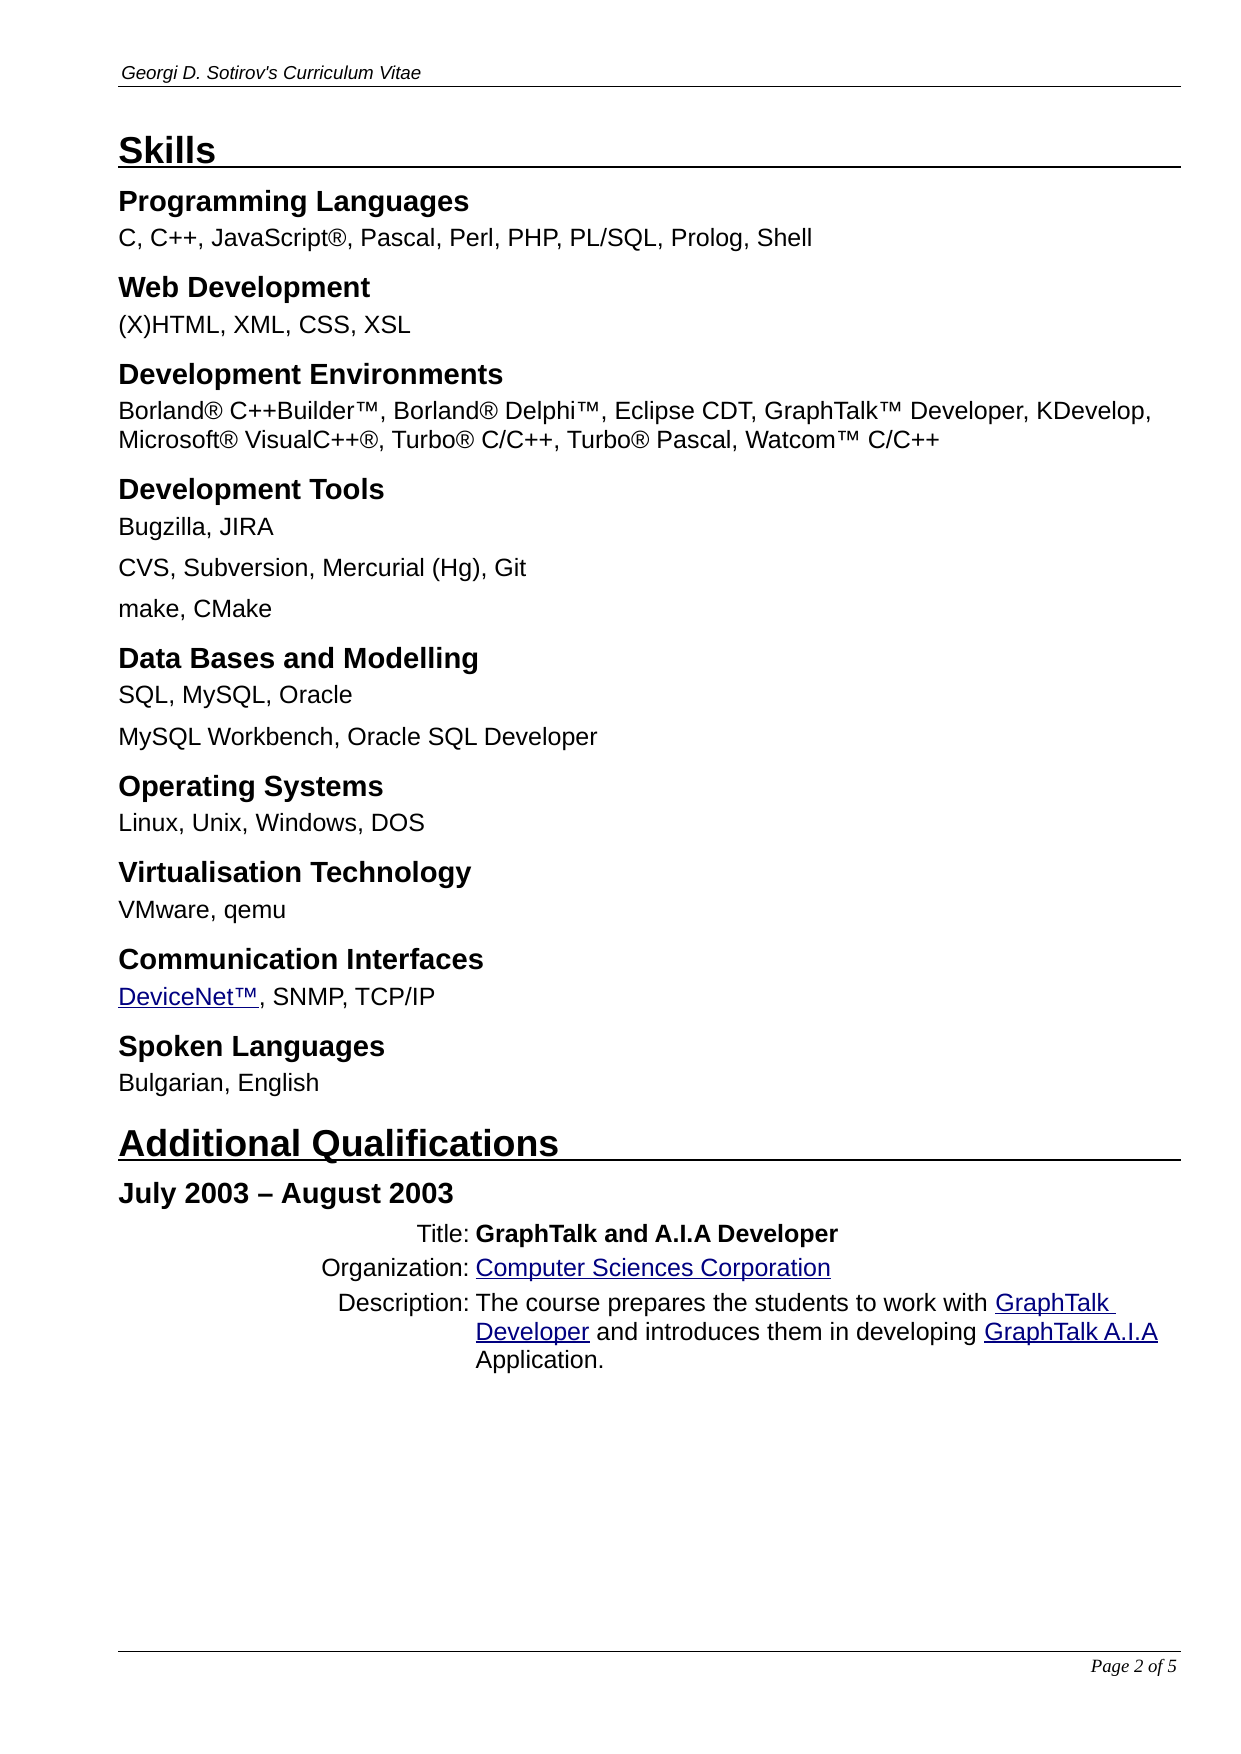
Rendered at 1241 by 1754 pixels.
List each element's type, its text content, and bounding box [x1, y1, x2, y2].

table_header GraphTalk and A.I.A Developer [473, 1216, 1182, 1250]
text C, C++, JavaScript®, Pascal, Perl, PHP, PL/SQL, Prolog, Shell [118, 223, 1181, 252]
text SQL, MySQL, Oracle [118, 681, 1181, 709]
subtitle Programming Languages [118, 184, 1181, 217]
text Bulgarian, English [118, 1068, 1181, 1097]
table_cell Computer Sciences Corporation [473, 1250, 1182, 1285]
subtitle Virtualisation Technology [118, 856, 1181, 889]
table_cell Description: [118, 1285, 472, 1377]
text CVS, Subversion, Mercurial (Hg), Git [118, 553, 1181, 582]
table_cell The course prepares the students to work with GraphTalk Developer and introduces them in developing GraphTalk A.I.A Application. [473, 1285, 1182, 1377]
table_cell Organization: [118, 1250, 472, 1285]
subtitle Development Environments [118, 357, 1181, 390]
subtitle Development Tools [118, 472, 1181, 506]
text Bugzilla, JIRA [118, 512, 1181, 540]
text Borland® C++Builder™, Borland® Delphi™, Eclipse CDT, GraphTalk™ Developer, KDevelop, Microsoft® VisualC++®, Turbo® C/C++, Turbo® Pascal, Watcom™ C/C++ [118, 396, 1181, 454]
text Linux, Unix, Windows, DOS [118, 808, 1181, 837]
text VMware, qemu [118, 895, 1181, 924]
text DeviceNet™, SNMP, TCP/IP [118, 982, 1181, 1010]
text (X)HTML, XML, CSS, XSL [118, 310, 1181, 338]
subtitle Web Development [118, 270, 1181, 304]
subtitle Skills [118, 129, 1181, 166]
subtitle Additional Qualifications [118, 1121, 1184, 1164]
subtitle Data Bases and Modelling [118, 641, 1181, 674]
table_header Title: [118, 1216, 472, 1250]
text make, CMake [118, 594, 1181, 623]
subtitle July 2003 – August 2003 [118, 1176, 1181, 1210]
subtitle Communication Interfaces [118, 942, 1181, 976]
subtitle Spoken Languages [118, 1029, 1181, 1062]
text MySQL Workbench, Oracle SQL Developer [118, 722, 1181, 751]
subtitle Operating Systems [118, 769, 1181, 802]
subtitle [118, 168, 1181, 172]
